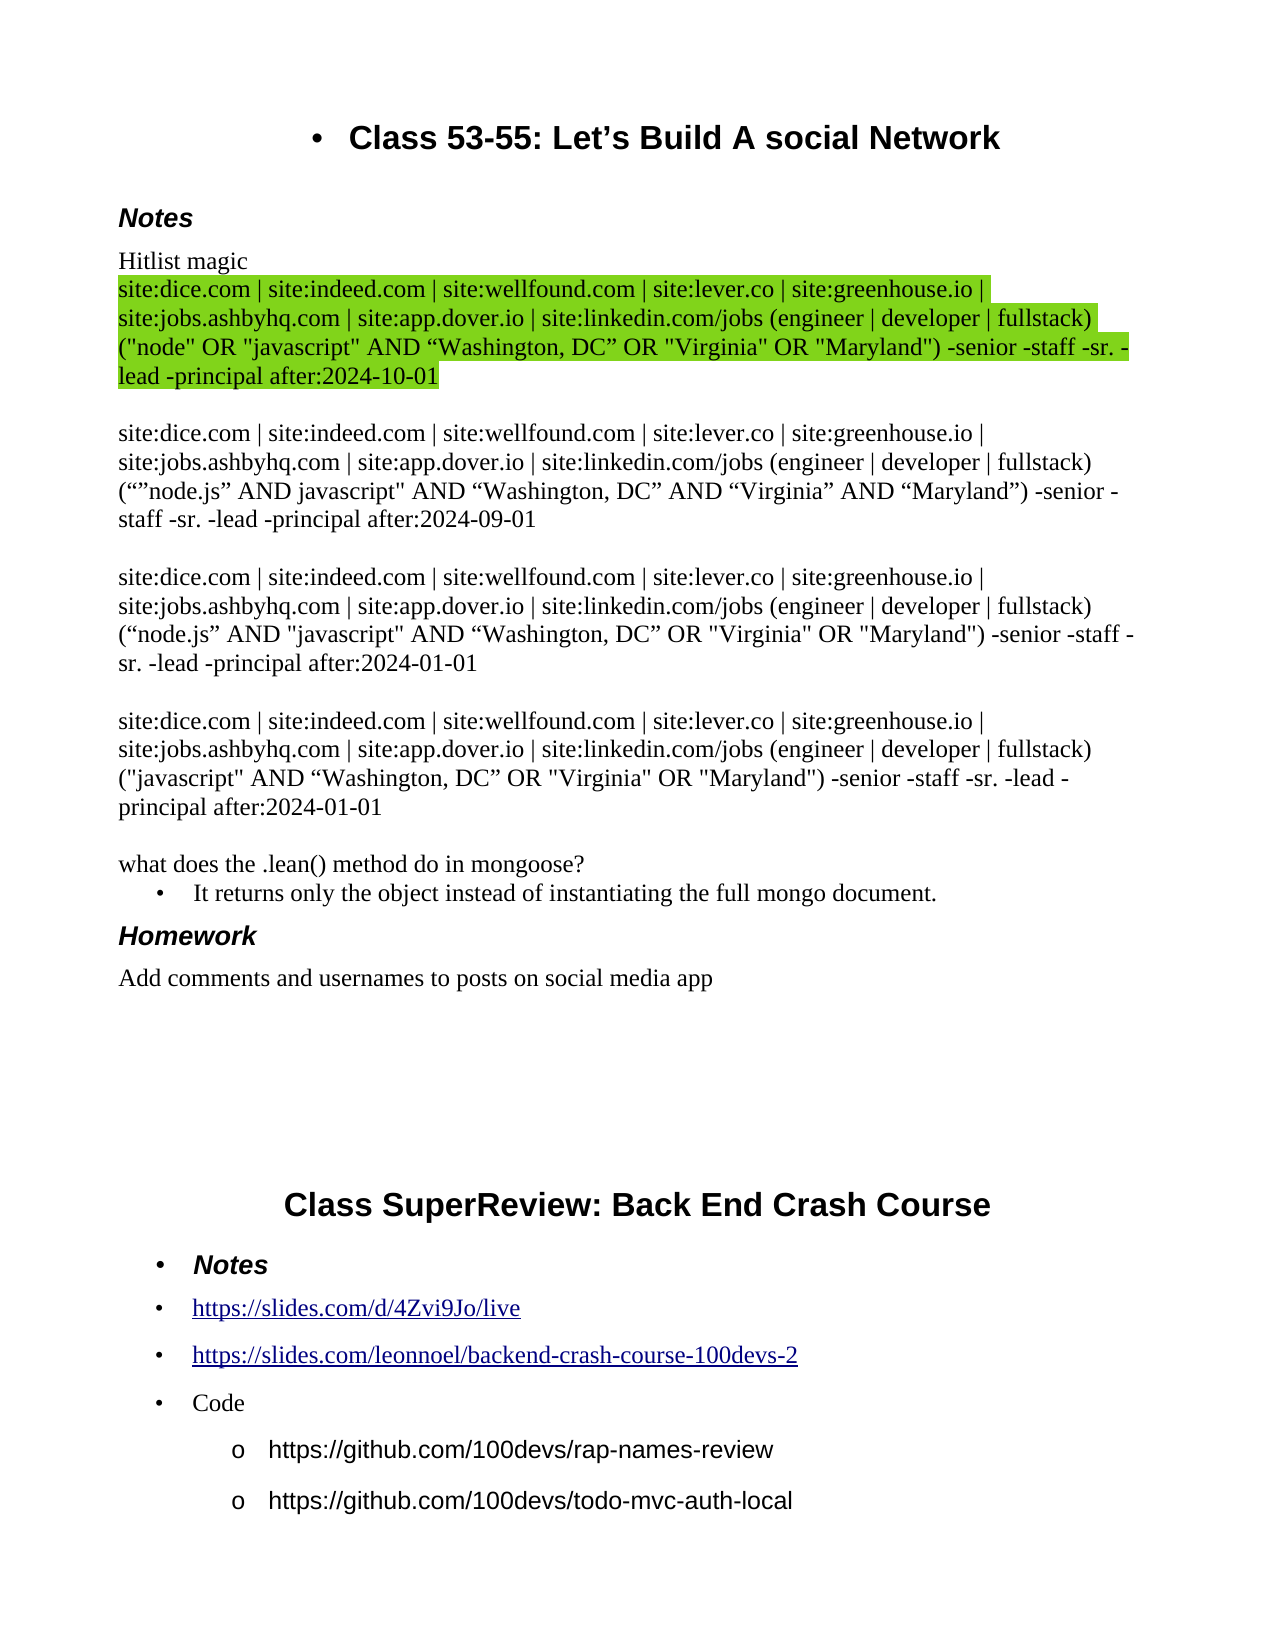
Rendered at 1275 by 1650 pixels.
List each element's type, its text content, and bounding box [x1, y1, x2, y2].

subtitle Homework [118, 919, 1157, 951]
text site:dice.com | site:indeed.com | site:wellfound.com | site:lever.co | site:greenhouse.io | site:jobs.ashbyhq.com | site:app.dover.io | site:linkedin.com/jobs (engineer | developer | fullstack) ("javascript" AND “Washington, DC” OR "Virginia" OR "Maryland") -senior -staff -sr. -lead -principal after:2024-01-01 [118, 706, 1157, 821]
list https://slides.com/d/4Zvi9Jo/live [154, 1293, 1157, 1321]
list Code [154, 1388, 1157, 1417]
text what does the .lean() method do in mongoose? [118, 849, 1157, 878]
subtitle Class SuperReview: Back End Crash Course [118, 1185, 1157, 1224]
list It returns only the object instead of instantiating the full mongo document. [156, 878, 1157, 907]
text site:dice.com | site:indeed.com | site:wellfound.com | site:lever.co | site:greenhouse.io | site:jobs.ashbyhq.com | site:app.dover.io | site:linkedin.com/jobs (engineer | developer | fullstack) (“node.js” AND "javascript" AND “Washington, DC” OR "Virginia" OR "Maryland") -senior -staff -sr. -lead -principal after:2024-01-01 [118, 562, 1157, 677]
list https://slides.com/leonnoel/backend-crash-course-100devs-2 [154, 1340, 1157, 1369]
text Add comments and usernames to posts on social media app [118, 963, 1157, 992]
list https://github.com/100devs/rap-names-review [231, 1436, 1157, 1466]
list Notes [156, 1249, 1157, 1280]
text Hitlist magic [118, 246, 1157, 274]
text site:dice.com | site:indeed.com | site:wellfound.com | site:lever.co | site:greenhouse.io | site:jobs.ashbyhq.com | site:app.dover.io | site:linkedin.com/jobs (engineer | developer | fullstack) (“”node.js” AND javascript" AND “Washington, DC” AND “Virginia” AND “Maryland”) -senior -staff -sr. -lead -principal after:2024-09-01 [118, 418, 1157, 533]
text site:dice.com | site:indeed.com | site:wellfound.com | site:lever.co | site:greenhouse.io | site:jobs.ashbyhq.com | site:app.dover.io | site:linkedin.com/jobs (engineer | developer | fullstack) ("node" OR "javascript" AND “Washington, DC” OR "Virginia" OR "Maryland") -senior -staff -sr. -lead -principal after:2024-10-01 [118, 274, 1157, 389]
subtitle Class 53-55: Let’s Build A social Network [154, 118, 1157, 157]
list https://github.com/100devs/todo-mvc-auth-local [231, 1486, 1157, 1517]
subtitle Notes [118, 202, 1157, 233]
